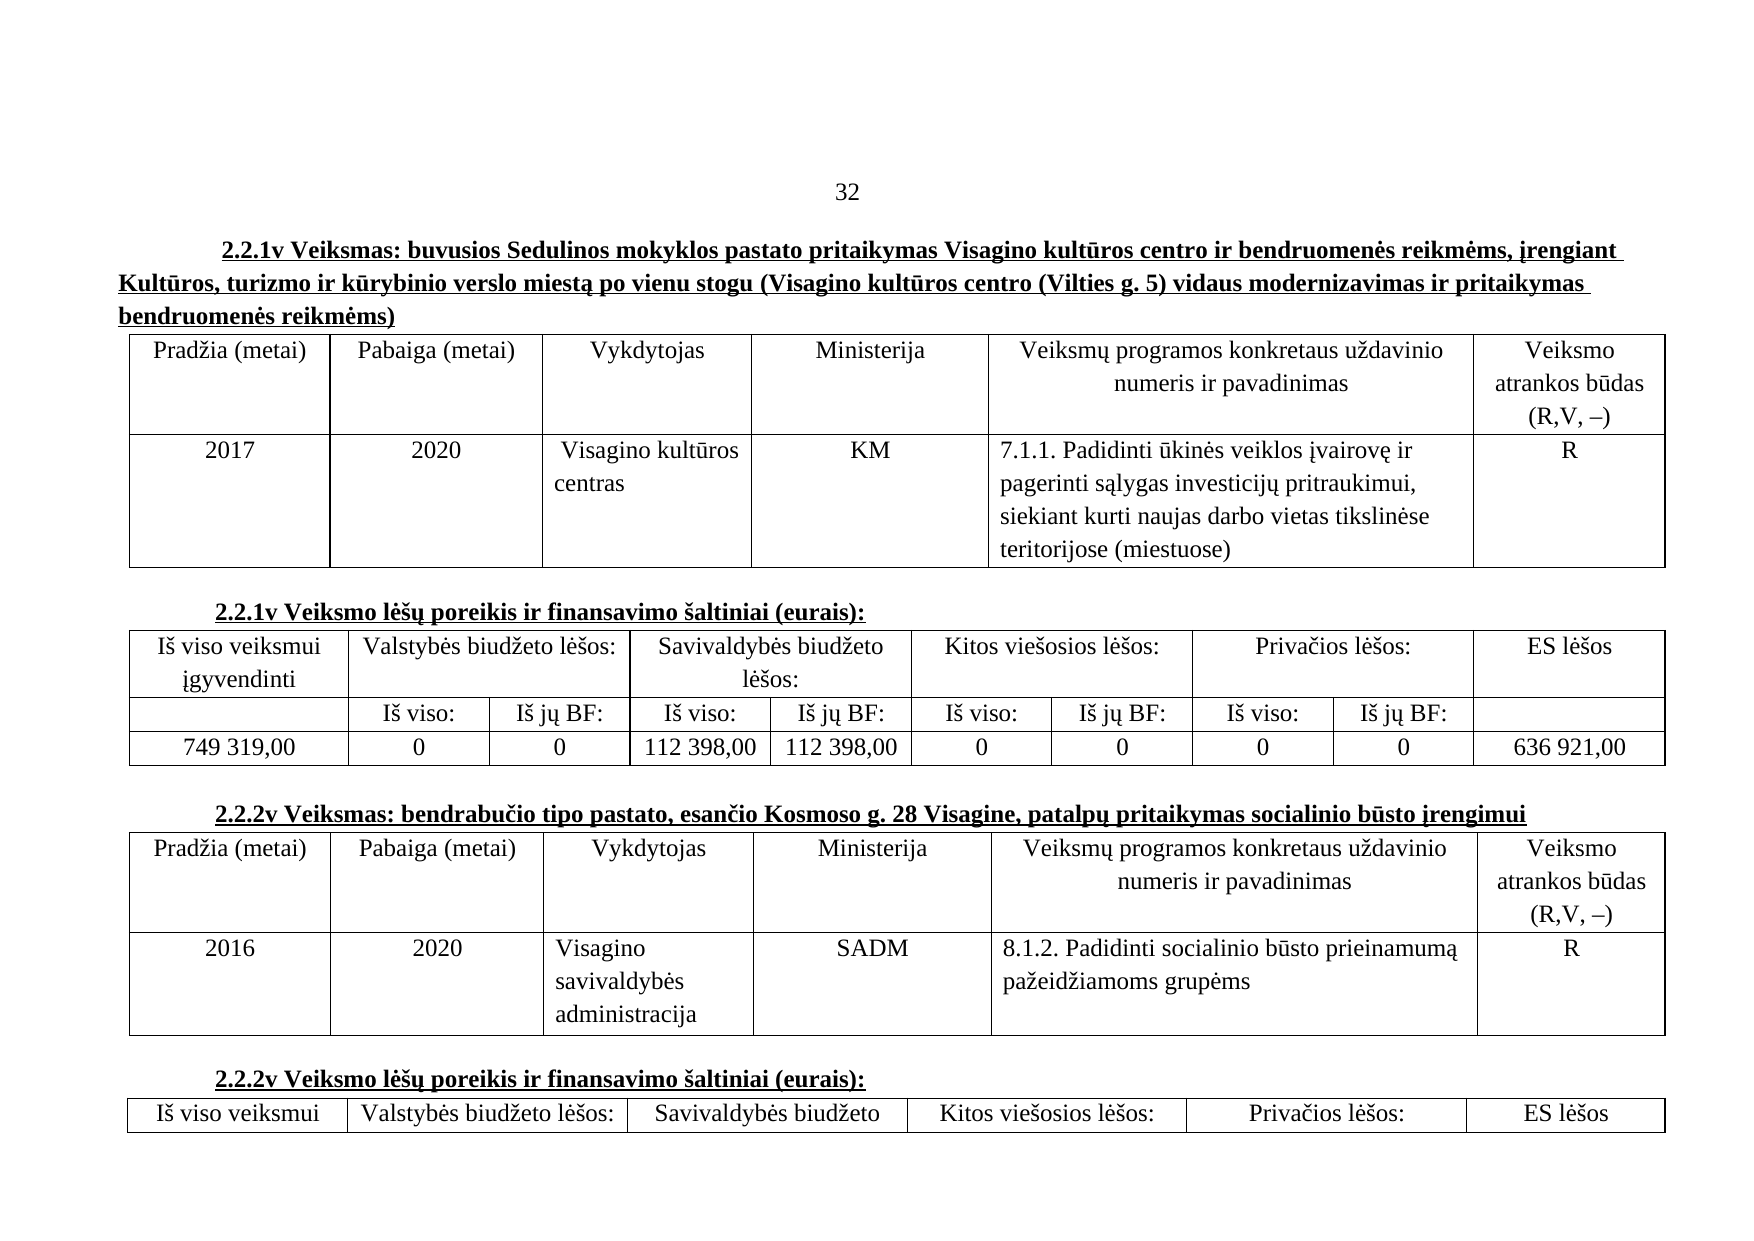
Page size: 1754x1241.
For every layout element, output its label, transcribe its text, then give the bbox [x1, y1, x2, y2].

table_header Vykdytojas [544, 833, 753, 932]
table_cell Iš jų BF: [490, 698, 629, 731]
table_cell Iš viso: [1193, 698, 1333, 731]
table_cell [130, 698, 348, 731]
table_header Ministerija [754, 833, 991, 932]
table_header ES lėšos [1467, 1099, 1664, 1132]
table_cell 2020 [331, 435, 542, 567]
table_header Valstybės biudžeto lėšos: [348, 1099, 627, 1132]
table_cell 112 398,00 [631, 732, 770, 765]
table_header Ministerija [752, 335, 988, 434]
table_header Iš viso veiksmui [128, 1099, 347, 1132]
table_header Savivaldybės biudžeto lėšos: [631, 631, 911, 697]
table_cell Iš jų BF: [1334, 698, 1473, 731]
table_header Kitos viešosios lėšos: [908, 1099, 1186, 1132]
table_cell 749 319,00 [130, 732, 348, 765]
table_cell 636 921,00 [1474, 732, 1664, 765]
table_cell 0 [349, 732, 489, 765]
text 2.2.1v Veiksmo lėšų poreikis ir finansavimo šaltiniai (eurais): [118, 597, 1577, 626]
table_cell Iš jų BF: [1052, 698, 1192, 731]
text 2.2.2v Veiksmas: bendrabučio tipo pastato, esančio Kosmoso g. 28 Visagine, patalpų pritaikymas socialinio būsto įrengimui [118, 799, 1688, 828]
table_cell 0 [1052, 732, 1192, 765]
table_header Savivaldybės biudžeto [628, 1099, 907, 1132]
table_header Vykdytojas [543, 335, 751, 434]
text 2.2.1v Veiksmas: buvusios Sedulinos mokyklos pastato pritaikymas Visagino kultūros centro ir bendruomenės reikmėms, įrengiant Kultūros, turizmo ir kūrybinio verslo miestą po vienu stogu (Visagino kultūros centro (Vilties g. 5) vidaus modernizavimas ir pritaikymas bendruomenės reikmėms) [118, 235, 1688, 329]
table_cell 2016 [130, 933, 330, 1035]
table_cell 0 [1334, 732, 1473, 765]
table_cell 7.1.1. Padidinti ūkinės veiklos įvairovę ir pagerinti sąlygas investicijų pritraukimui, siekiant kurti naujas darbo vietas tikslinėse teritorijose (miestuose) [989, 435, 1473, 567]
table_header Valstybės biudžeto lėšos: [349, 631, 629, 697]
table_cell 2017 [130, 435, 329, 567]
table_cell 112 398,00 [771, 732, 911, 765]
table_cell Iš viso: [912, 698, 1051, 731]
table_cell KM [752, 435, 988, 567]
table_cell 8.1.2. Padidinti socialinio būsto prieinamumą pažeidžiamoms grupėms [992, 933, 1477, 1035]
table_cell SADM [754, 933, 991, 1035]
table_cell 0 [1193, 732, 1333, 765]
table_header Privačios lėšos: [1187, 1099, 1466, 1132]
table_header ES lėšos [1474, 631, 1664, 697]
table_cell Visagino kultūros centras [543, 435, 751, 567]
table_header Pabaiga (metai) [331, 833, 543, 932]
table_header Veiksmų programos konkretaus uždavinio numeris ir pavadinimas [989, 335, 1473, 434]
table_cell R [1474, 435, 1664, 567]
table_cell Iš jų BF: [771, 698, 911, 731]
table_header Kitos viešosios lėšos: [912, 631, 1192, 697]
table_header Pabaiga (metai) [331, 335, 542, 434]
table_header Veiksmų programos konkretaus uždavinio numeris ir pavadinimas [992, 833, 1477, 932]
table_cell Iš viso: [631, 698, 770, 731]
table_header Pradžia (metai) [130, 335, 329, 434]
table_cell R [1478, 933, 1664, 1035]
table_header Veiksmo atrankos būdas (R,V, –) [1474, 335, 1664, 434]
table_header Pradžia (metai) [130, 833, 330, 932]
table_header Iš viso veiksmui įgyvendinti [130, 631, 348, 697]
table_header Privačios lėšos: [1193, 631, 1473, 697]
table_cell Iš viso: [349, 698, 489, 731]
text 2.2.2v Veiksmo lėšų poreikis ir finansavimo šaltiniai (eurais): [118, 1064, 1577, 1093]
table_cell [1474, 698, 1664, 731]
table_header Veiksmo atrankos būdas (R,V, –) [1478, 833, 1664, 932]
table_cell 0 [912, 732, 1051, 765]
table_cell 2020 [331, 933, 543, 1035]
table_cell 0 [490, 732, 629, 765]
table_cell Visagino savivaldybės administracija [544, 933, 753, 1035]
